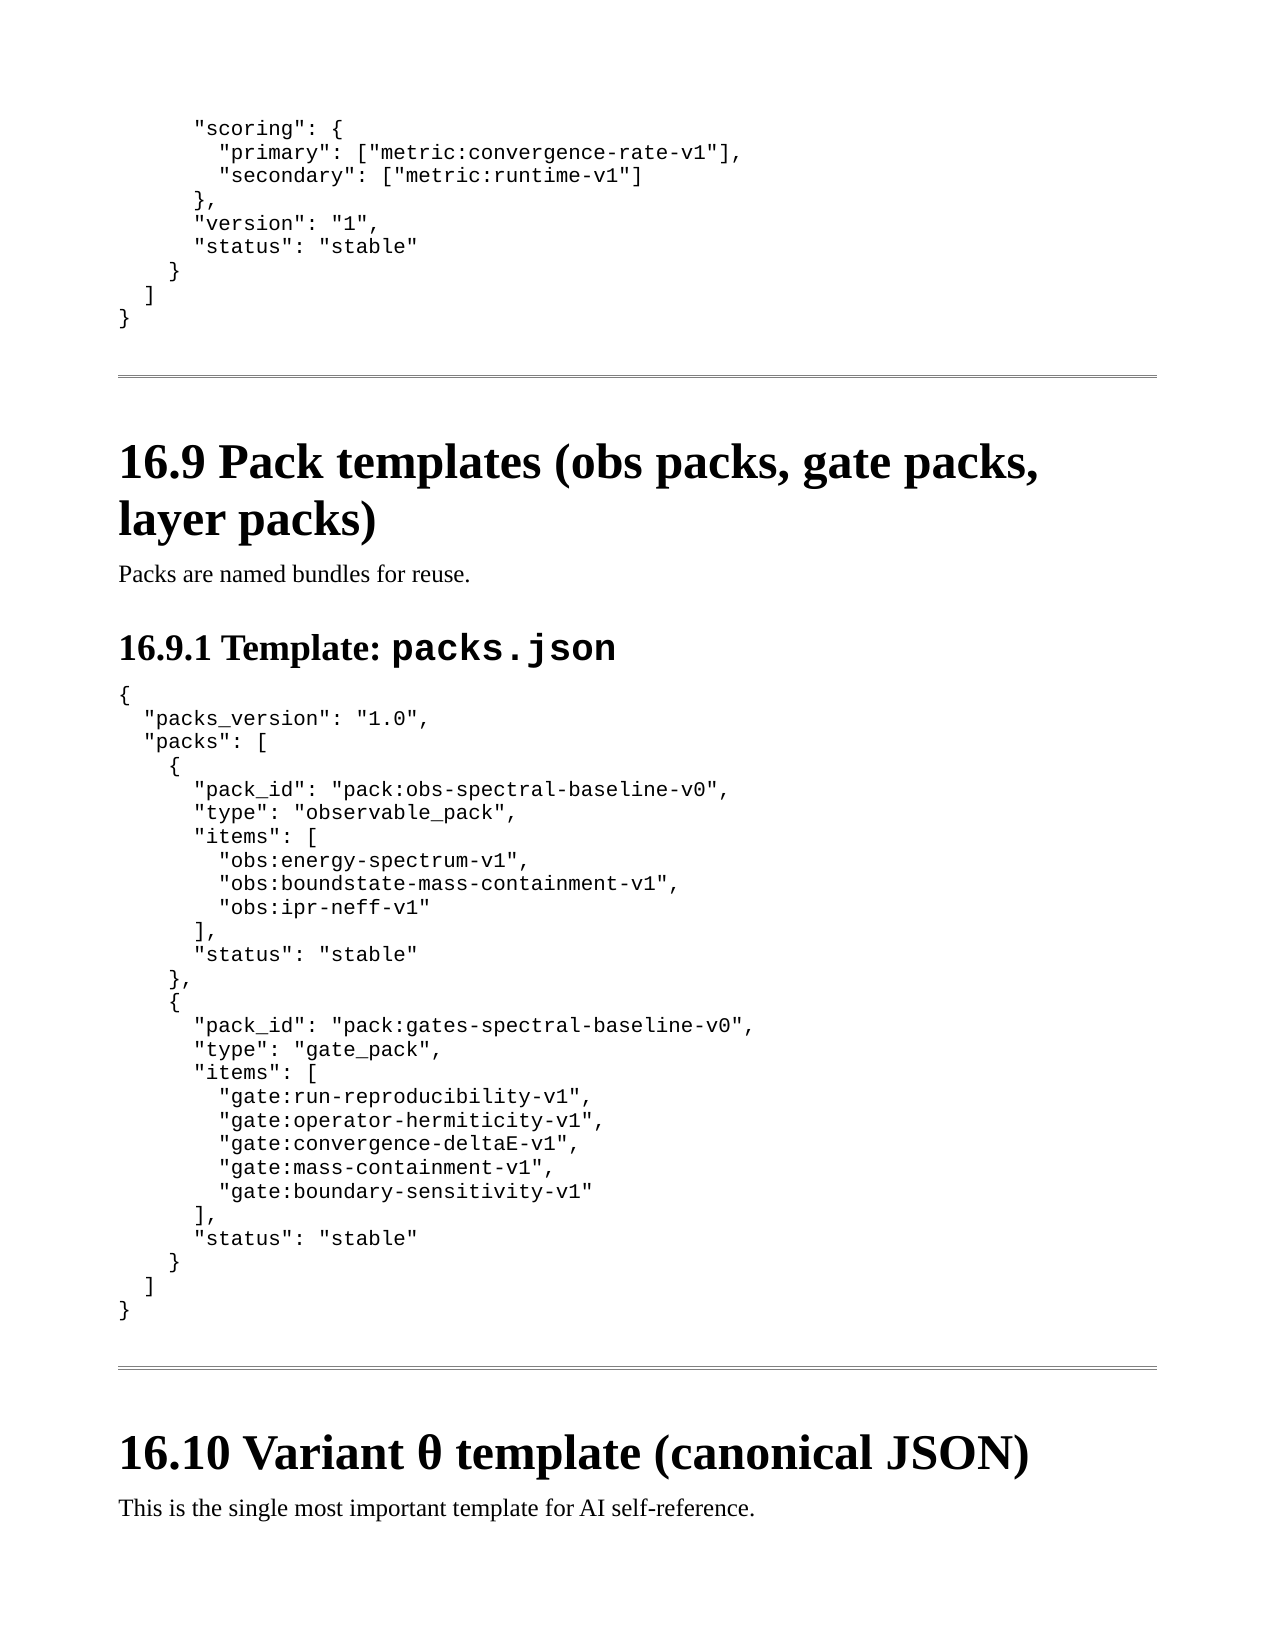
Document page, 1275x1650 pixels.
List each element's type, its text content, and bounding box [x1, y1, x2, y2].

text Packs are named bundles for reuse. [118, 559, 1157, 588]
text "gate:mass-containment-v1", [118, 1157, 1157, 1181]
text "version": "1", [118, 213, 1157, 236]
text { [118, 684, 1157, 708]
text }, [118, 968, 1157, 991]
text } [118, 1299, 1157, 1322]
text ], [118, 1204, 1157, 1228]
text "primary": ["metric:convergence-rate-v1"], [118, 142, 1157, 165]
text } [118, 307, 1157, 331]
text } [118, 1252, 1157, 1275]
text "scoring": { [118, 118, 1157, 142]
subtitle 16.9 Pack templates (obs packs, gate packs, layer packs) [118, 432, 1157, 547]
text ] [118, 1275, 1157, 1299]
text "gate:operator-hermiticity-v1", [118, 1110, 1157, 1133]
text "packs_version": "1.0", [118, 708, 1157, 731]
text "items": [ [118, 826, 1157, 849]
text }, [118, 189, 1157, 213]
text "secondary": ["metric:runtime-v1"] [118, 165, 1157, 189]
text "obs:boundstate-mass-containment-v1", [118, 873, 1157, 897]
text "items": [ [118, 1062, 1157, 1086]
text "gate:run-reproducibility-v1", [118, 1086, 1157, 1110]
text "status": "stable" [118, 236, 1157, 260]
text "gate:convergence-deltaE-v1", [118, 1133, 1157, 1157]
text } [118, 260, 1157, 284]
subtitle 16.9.1 Template: packs.json [118, 625, 1157, 672]
text "type": "gate_pack", [118, 1039, 1157, 1062]
text This is the single most important template for AI self-reference. [118, 1493, 1157, 1522]
text "packs": [ [118, 731, 1157, 755]
subtitle 16.10 Variant θ template (canonical JSON) [118, 1423, 1157, 1481]
text { [118, 755, 1157, 779]
text ] [118, 284, 1157, 307]
text "status": "stable" [118, 1228, 1157, 1252]
text "gate:boundary-sensitivity-v1" [118, 1181, 1157, 1204]
text "obs:ipr-neff-v1" [118, 897, 1157, 921]
text "obs:energy-spectrum-v1", [118, 849, 1157, 873]
text "pack_id": "pack:obs-spectral-baseline-v0", [118, 779, 1157, 802]
text "type": "observable_pack", [118, 802, 1157, 826]
text { [118, 991, 1157, 1015]
text ], [118, 921, 1157, 944]
text "status": "stable" [118, 944, 1157, 968]
text "pack_id": "pack:gates-spectral-baseline-v0", [118, 1015, 1157, 1039]
